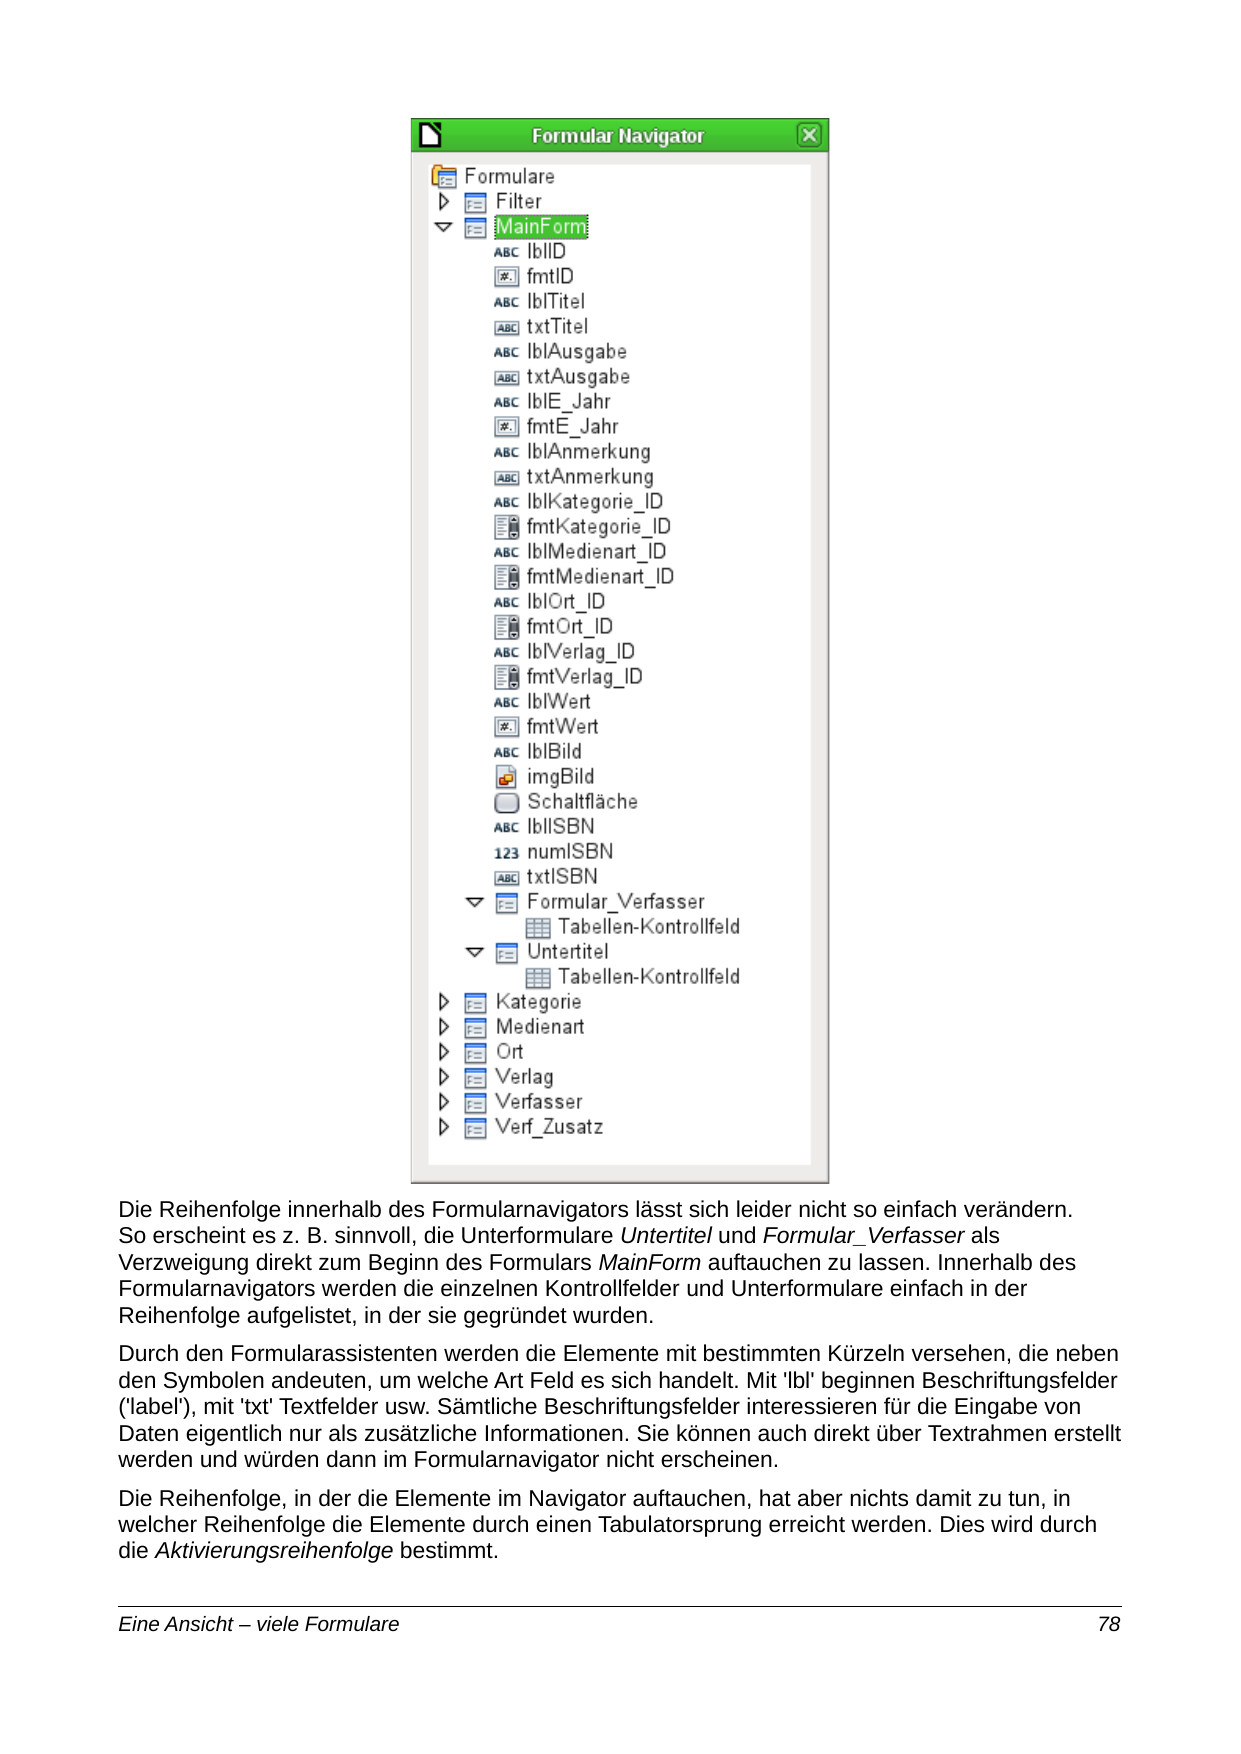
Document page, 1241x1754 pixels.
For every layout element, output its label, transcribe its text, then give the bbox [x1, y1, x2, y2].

text Die Reihenfolge innerhalb des Formularnavigators lässt sich leider nicht so einfach verändern. So erscheint es z. B. sinnvoll, die Unterformulare Untertitel und Formular_Verfasser als Verzweigung direkt zum Beginn des Formulars MainForm auftauchen zu lassen. Innerhalb des Formularnavigators werden die einzelnen Kontrollfelder und Unterformulare einfach in der Reihenfolge aufgelistet, in der sie gegründet wurden. [118, 1196, 1122, 1328]
picture [410, 118, 830, 1184]
text Durch den Formularassistenten werden die Elemente mit bestimmten Kürzeln versehen, die neben den Symbolen andeuten, um welche Art Feld es sich handelt. Mit 'lbl' beginnen Beschriftungsfelder ('label'), mit 'txt' Textfelder usw. Sämtliche Beschriftungsfelder interessieren für die Eingabe von Daten eigentlich nur als zusätzliche Informationen. Sie können auch direkt über Textrahmen erstellt werden und würden dann im Formularnavigator nicht erscheinen. [118, 1340, 1122, 1472]
text Die Reihenfolge, in der die Elemente im Navigator auftauchen, hat aber nichts damit zu tun, in welcher Reihenfolge die Elemente durch einen Tabulatorsprung erreicht werden. Dies wird durch die Aktivierungsreihenfolge bestimmt. [118, 1485, 1122, 1564]
